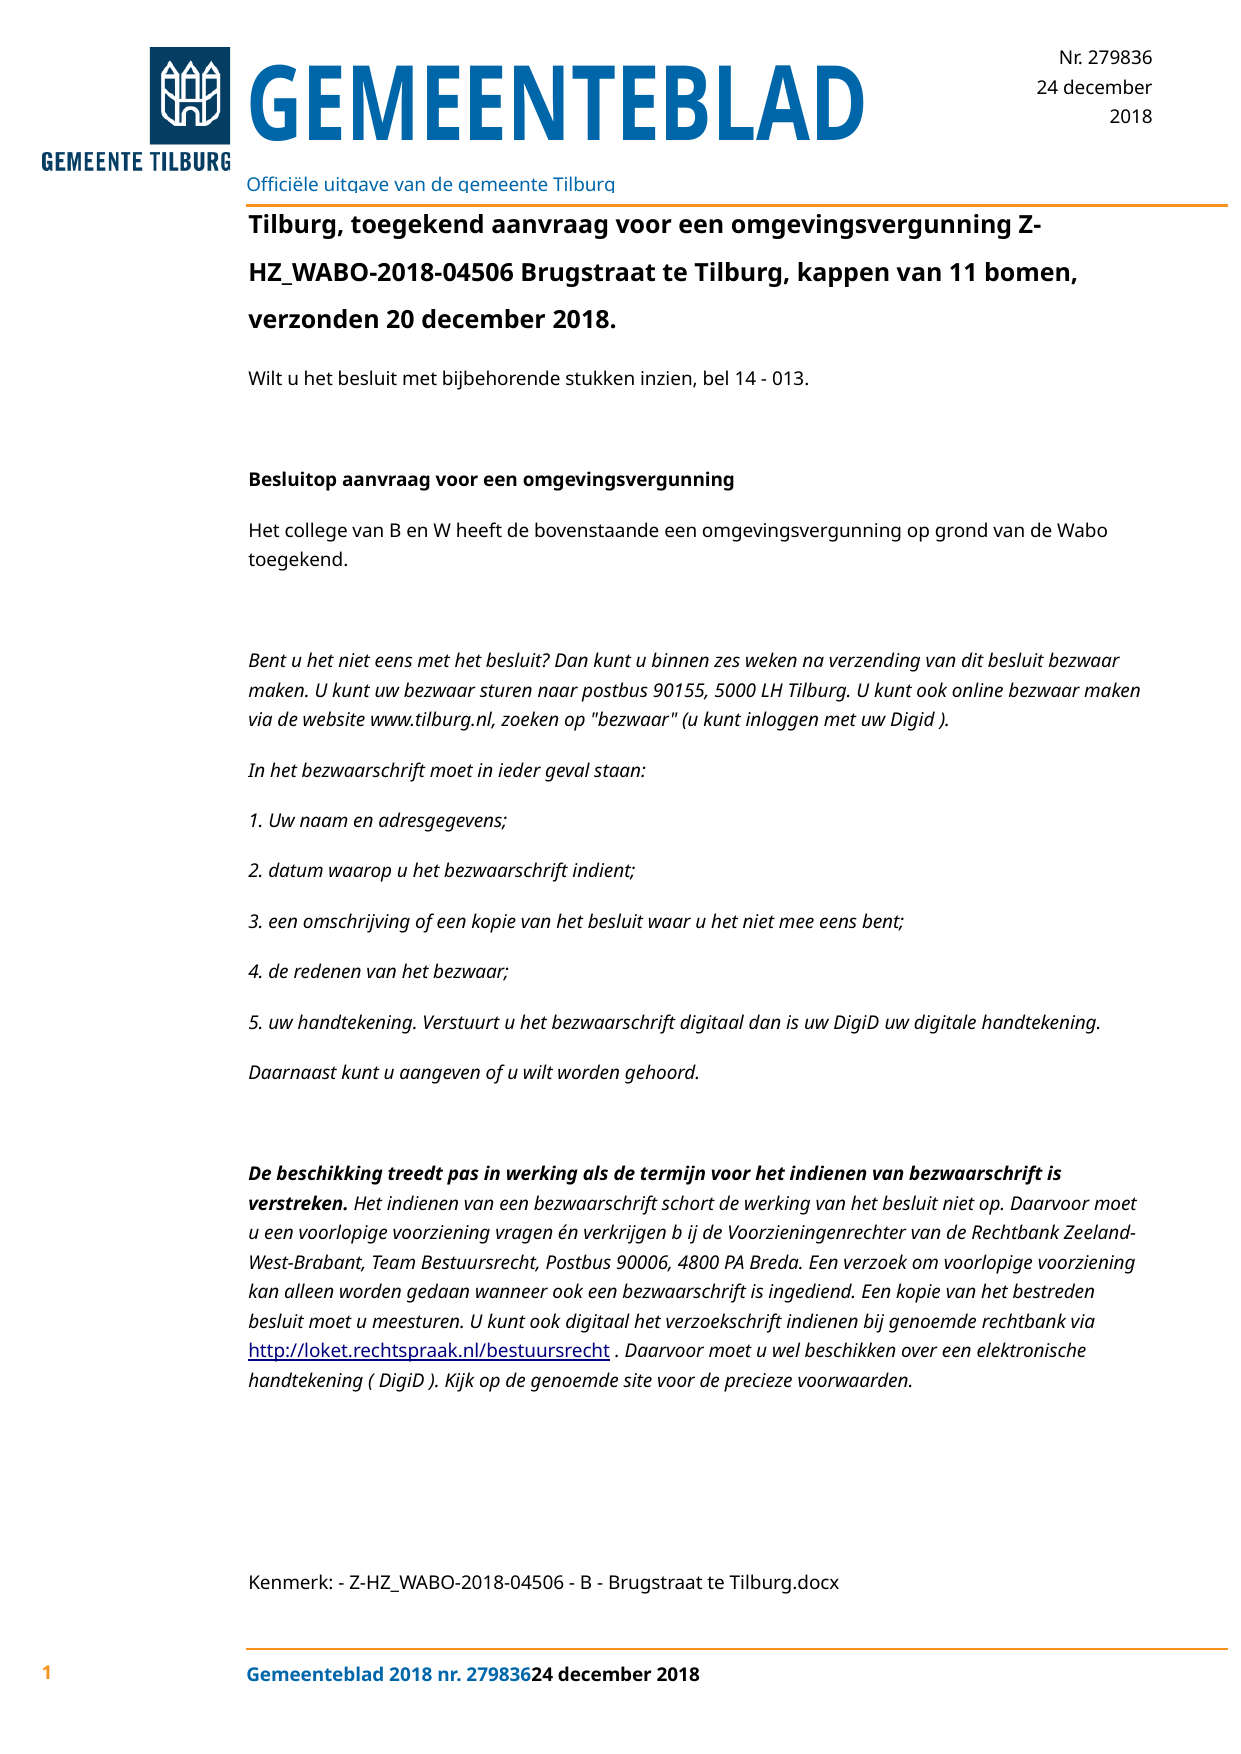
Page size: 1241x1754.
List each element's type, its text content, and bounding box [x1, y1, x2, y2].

picture [41, 47, 231, 172]
text Besluitop aanvraag voor een omgevingsvergunning [248, 466, 1152, 492]
text Het college van B en W heeft de bovenstaande een omgevingsvergunning op grond van de Wabo toegekend. [248, 517, 1152, 572]
text 1. Uw naam en adresgegevens; [248, 807, 1152, 833]
text Bent u het niet eens met het besluit? Dan kunt u binnen zes weken na verzending van dit besluit bezwaar maken. U kunt uw bezwaar sturen naar postbus 90155, 5000 LH Tilburg. U kunt ook online bezwaar maken via de website www.tilburg.nl, zoeken op "bezwaar" (u kunt inloggen met uw Digid ). [248, 647, 1152, 732]
text Kenmerk: - Z-HZ_WABO-2018-04506 - B - Brugstraat te Tilburg.docx [248, 1569, 1152, 1594]
text Daarnaast kunt u aangeven of u wilt worden gehoord. [248, 1059, 1152, 1085]
text 5. uw handtekening. Verstuurt u het bezwaarschrift digitaal dan is uw DigiD uw digitale handtekening. [248, 1009, 1152, 1034]
text In het bezwaarschrift moet in ieder geval staan: [248, 757, 1152, 782]
text 2. datum waarop u het bezwaarschrift indient; [248, 858, 1152, 883]
text 4. de redenen van het bezwaar; [248, 958, 1152, 984]
text De beschikking treedt pas in werking als de termijn voor het indienen van bezwaarschrift is verstreken. Het indienen van een bezwaarschrift schort de werking van het besluit niet op. Daarvoor moet u een voorlopige voorziening vragen én verkrijgen b ij de Voorzieningenrechter van de Rechtbank Zeeland-West-Brabant, Team Bestuursrecht, Postbus 90006, 4800 PA Breda. Een verzoek om voorlopige voorziening kan alleen worden gedaan wanneer ook een bezwaarschrift is ingediend. Een kopie van het bestreden besluit moet u meesturen. U kunt ook digitaal het verzoekschrift indienen bij genoemde rechtbank via http://loket.rechtspraak.nl/bestuursrecht . Daarvoor moet u wel beschikken over een elektronische handtekening ( DigiD ). Kijk op de genoemde site voor de precieze voorwaarden. [248, 1160, 1152, 1393]
text Tilburg, toegekend aanvraag voor een omgevingsvergunning Z-HZ_WABO-2018-04506 Brugstraat te Tilburg, kappen van 11 bomen, verzonden 20 december 2018. [248, 207, 1152, 336]
text Wilt u het besluit met bijbehorende stukken inzien, bel 14 - 013. [248, 366, 1152, 391]
text 3. een omschrijving of een kopie van het besluit waar u het niet mee eens bent; [248, 908, 1152, 934]
